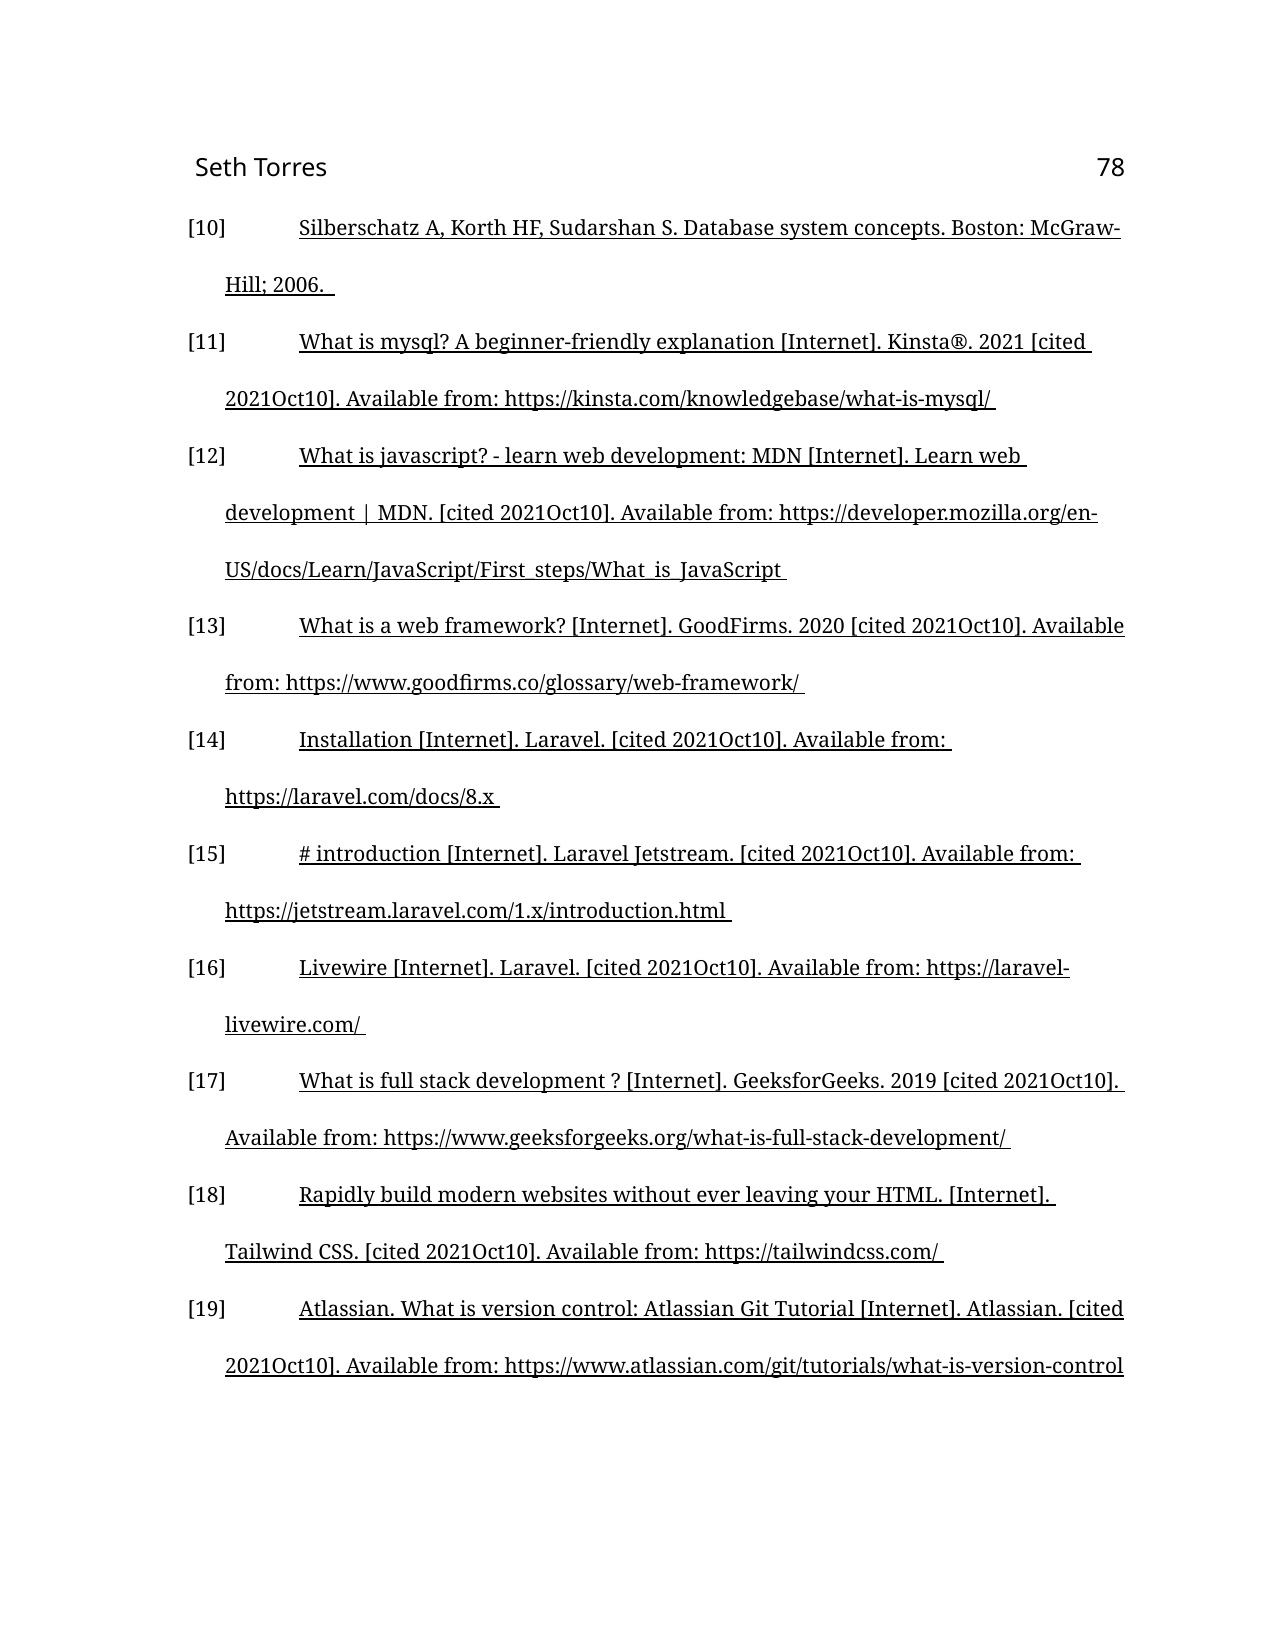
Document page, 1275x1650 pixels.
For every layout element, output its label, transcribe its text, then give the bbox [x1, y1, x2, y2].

list # introduction [Internet]. Laravel Jetstream. [cited 2021Oct10]. Available from: https://jetstream.laravel.com/1.x/introduction.html [187, 839, 1125, 924]
list Rapidly build modern websites without ever leaving your HTML. [Internet]. Tailwind CSS. [cited 2021Oct10]. Available from: https://tailwindcss.com/ [187, 1180, 1125, 1266]
list Silberschatz A, Korth HF, Sudarshan S. Database system concepts. Boston: McGraw-Hill; 2006. [187, 213, 1125, 299]
list What is full stack development ? [Internet]. GeeksforGeeks. 2019 [cited 2021Oct10]. Available from: https://www.geeksforgeeks.org/what-is-full-stack-development/ [187, 1067, 1125, 1152]
list Livewire [Internet]. Laravel. [cited 2021Oct10]. Available from: https://laravel-livewire.com/ [187, 953, 1125, 1038]
list What is mysql? A beginner-friendly explanation [Internet]. Kinsta®. 2021 [cited 2021Oct10]. Available from: https://kinsta.com/knowledgebase/what-is-mysql/ [187, 327, 1125, 413]
list Installation [Internet]. Laravel. [cited 2021Oct10]. Available from: https://laravel.com/docs/8.x [187, 725, 1125, 811]
list Atlassian. What is version control: Atlassian Git Tutorial [Internet]. Atlassian. [cited 2021Oct10]. Available from: https://www.atlassian.com/git/tutorials/what-is-version-control [187, 1294, 1125, 1379]
list What is javascript? - learn web development: MDN [Internet]. Learn web development | MDN. [cited 2021Oct10]. Available from: https://developer.mozilla.org/en-US/docs/Learn/JavaScript/First_steps/What_is_JavaScript [187, 441, 1125, 583]
list What is a web framework? [Internet]. GoodFirms. 2020 [cited 2021Oct10]. Available from: https://www.goodfirms.co/glossary/web-framework/ [187, 612, 1125, 697]
